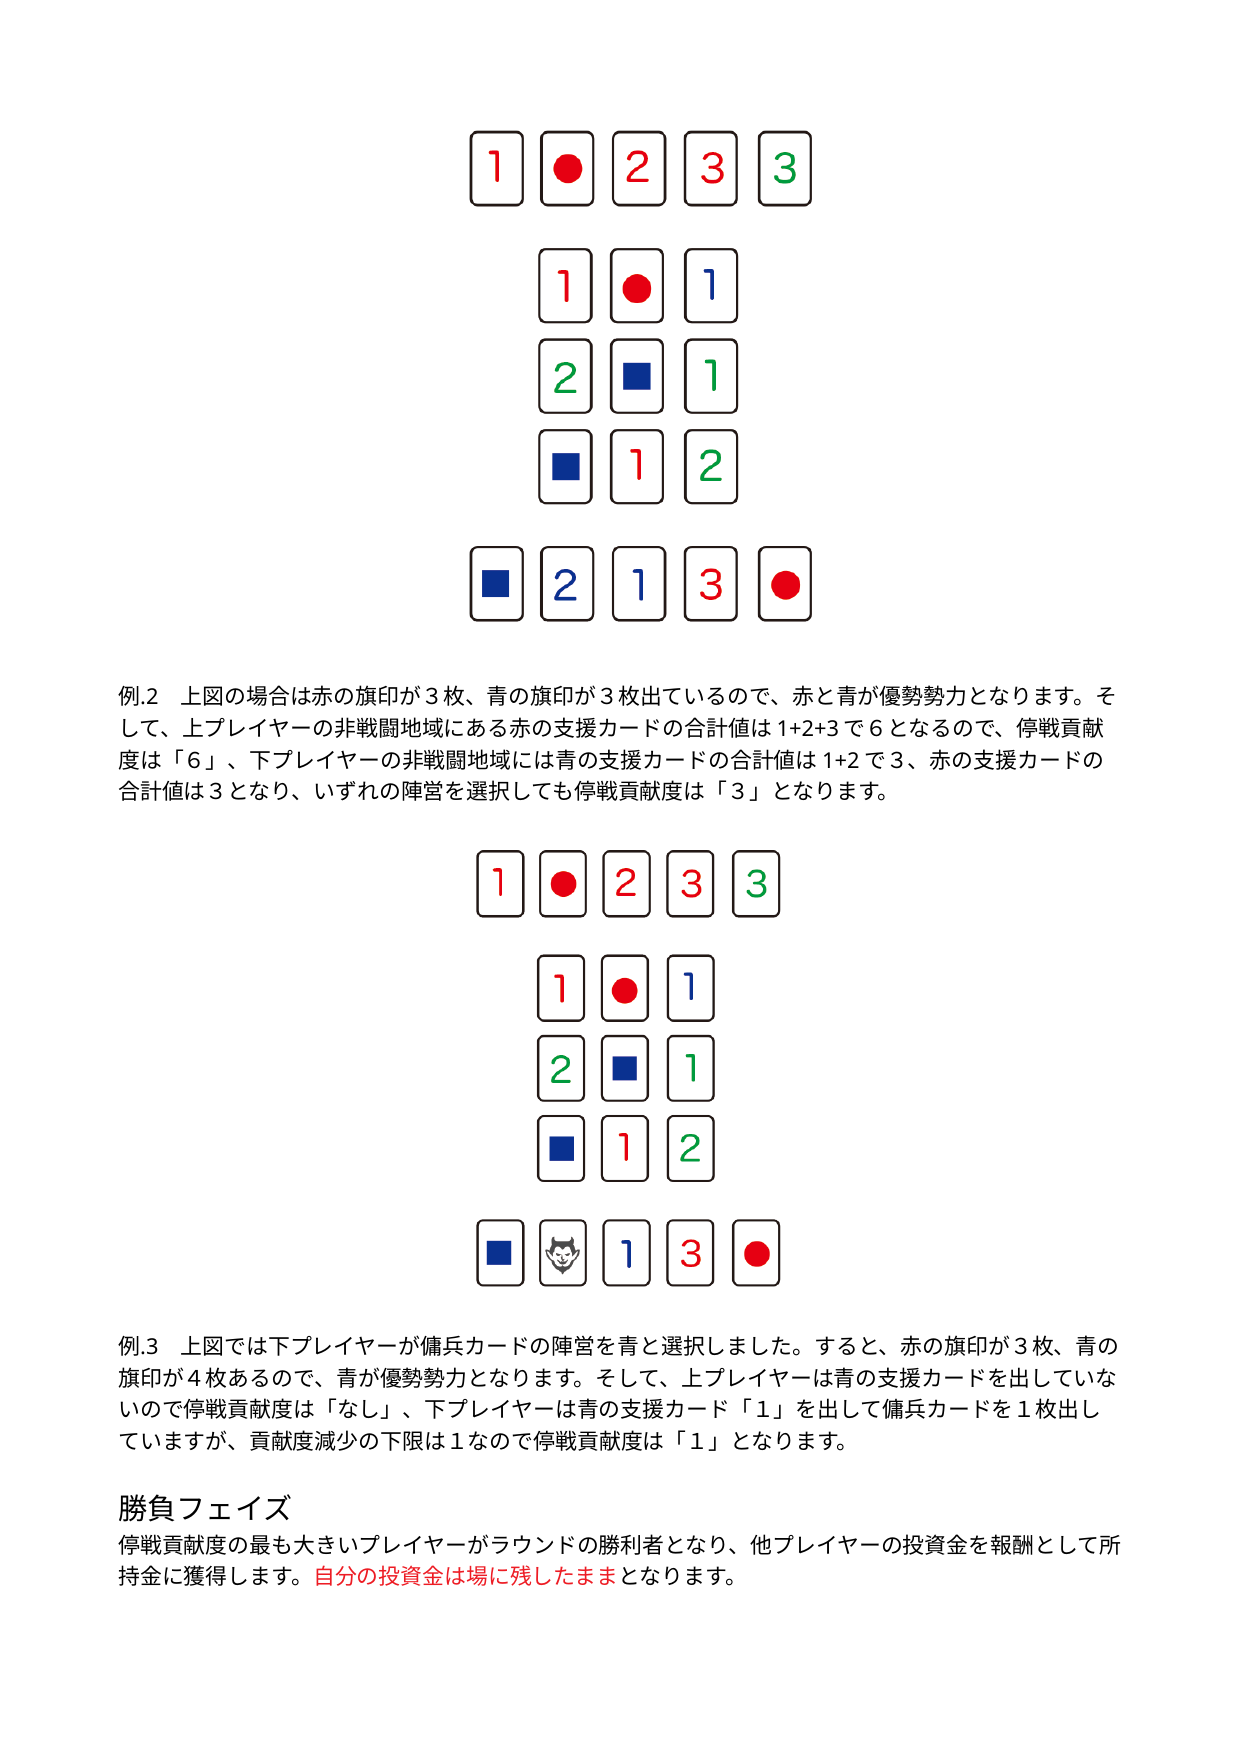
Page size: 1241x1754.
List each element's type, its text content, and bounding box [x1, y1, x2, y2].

text 勝負フェイズ [118, 1485, 1122, 1528]
picture [408, 118, 832, 650]
text 例.2 上図の場合は赤の旗印が３枚、青の旗印が３枚出ているので、赤と青が優勢勢力となります。そして、上プレイヤーの非戦闘地域にある赤の支援カードの合計値は1+2+3で６となるので、停戦貢献度は「６」、下プレイヤーの非戦闘地域には青の支援カードの合計値は1+2で３、赤の支援カードの合計値は３となり、いずれの陣営を選択しても停戦貢献度は「３」となります。 [118, 679, 1122, 806]
picture [439, 835, 802, 1299]
text 例.3 上図では下プレイヤーが傭兵カードの陣営を青と選択しました。すると、赤の旗印が３枚、青の旗印が４枚あるので、青が優勢勢力となります。そして、上プレイヤーは青の支援カードを出していないので停戦貢献度は「なし」、下プレイヤーは青の支援カード「１」を出して傭兵カードを１枚出していますが、貢献度減少の下限は１なので停戦貢献度は「１」となります。 [118, 1329, 1122, 1456]
text 停戦貢献度の最も大きいプレイヤーがラウンドの勝利者となり、他プレイヤーの投資金を報酬として所持金に獲得します。自分の投資金は場に残したままとなります。 [118, 1528, 1122, 1591]
